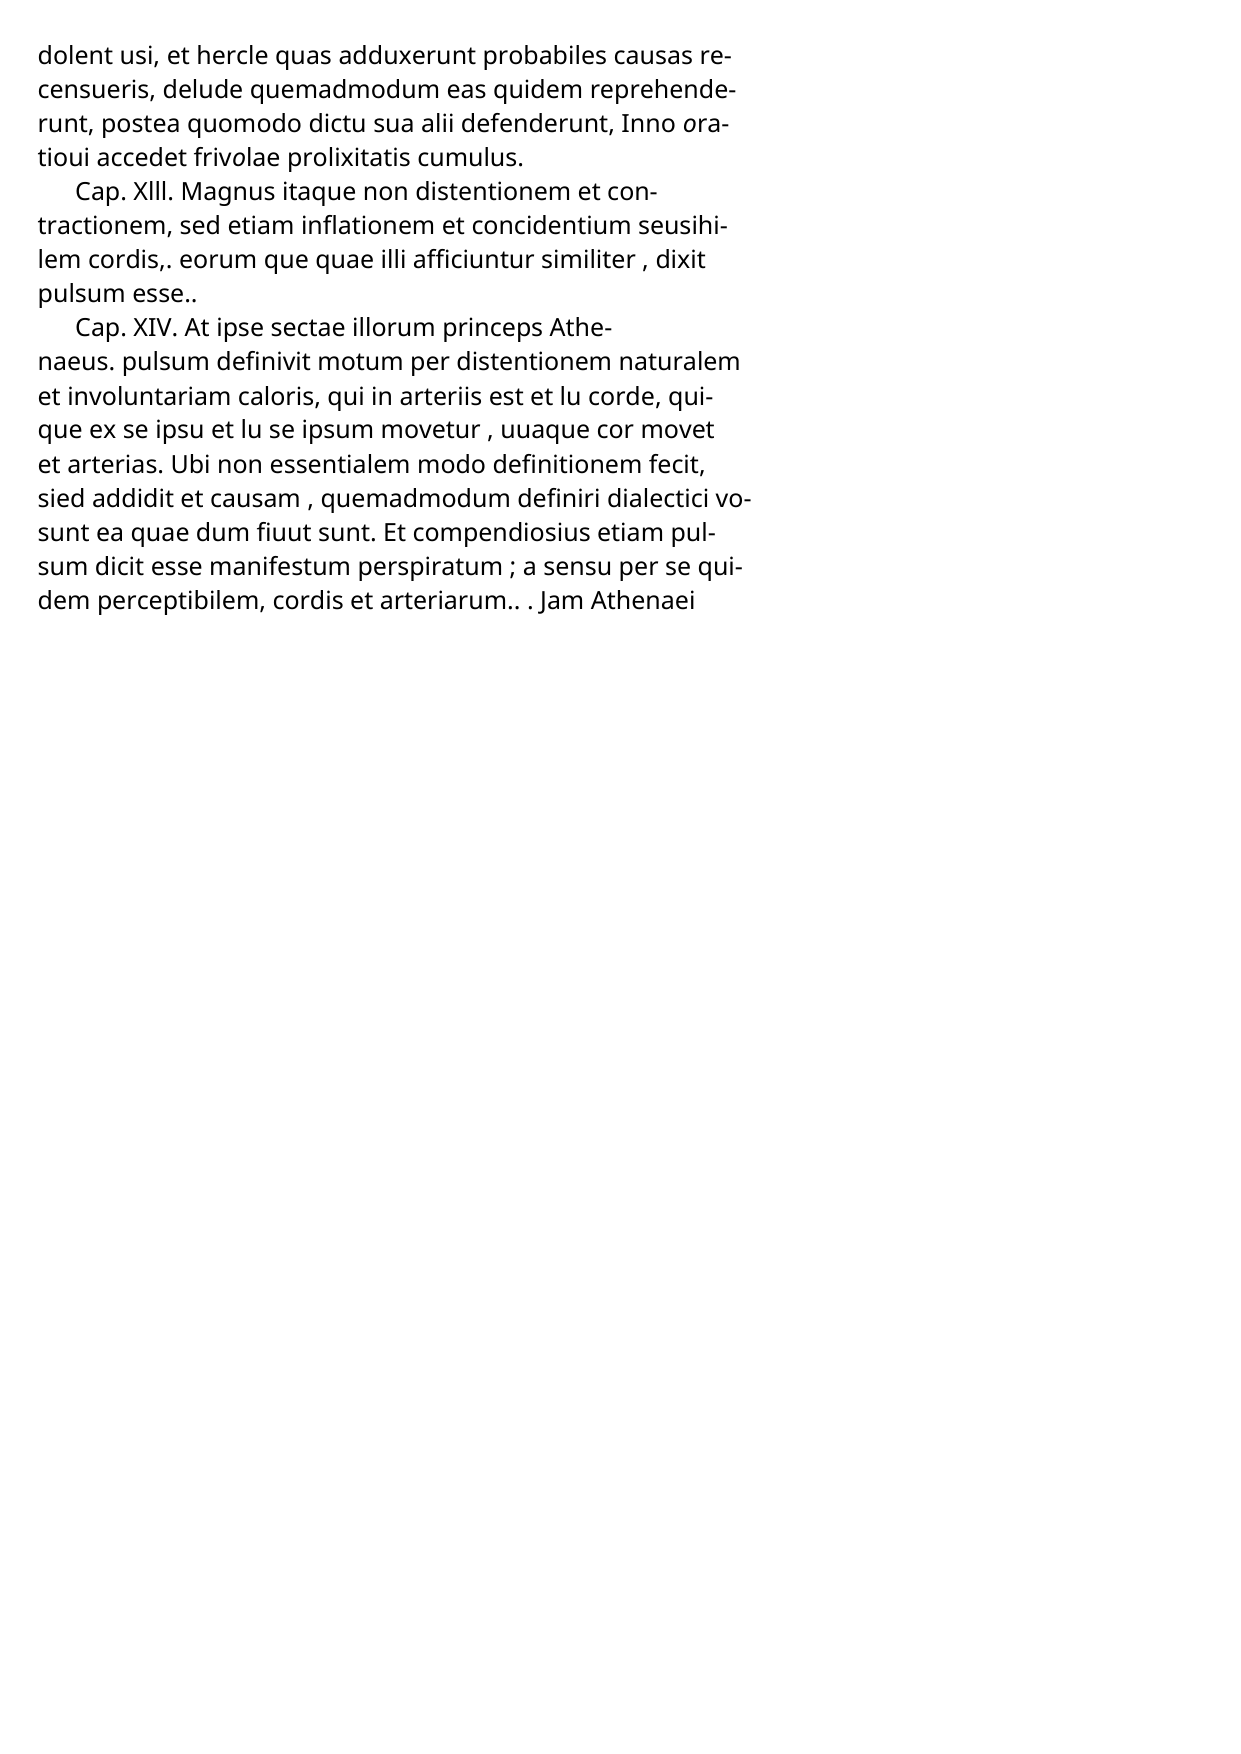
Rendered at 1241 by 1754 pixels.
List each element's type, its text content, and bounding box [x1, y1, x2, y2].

text Cap. XIV. At ipse sectae illorum princeps Athe- naeus. pulsum definivit motum per distentionem naturalem et involuntariam caloris, qui in arteriis est et lu corde, qui- que ex se ipsu et lu se ipsum movetur , uuaque cor movet et arterias. Ubi non essentialem modo definitionem fecit, sied addidit et causam , quemadmodum definiri dialectici vo- sunt ea quae dum fiuut sunt. Et compendiosius etiam pul- sum dicit esse manifestum perspiratum ; a sensu per se qui- dem perceptibilem, cordis et arteriarum.. . Jam Athenaei [37, 310, 1203, 617]
text Cap. Xlll. Magnus itaque non distentionem et con- tractionem, sed etiam inflationem et concidentium seusihi- lem cordis,. eorum que quae illi afficiuntur similiter , dixit pulsum esse.. [37, 174, 1203, 310]
text dolent usi, et hercle quas adduxerunt probabiles causas re- censueris, delude quemadmodum eas quidem reprehende- runt, postea quomodo dictu sua alii defenderunt, Inno ora- tioui accedet frivolae prolixitatis cumulus. [37, 37, 1203, 174]
